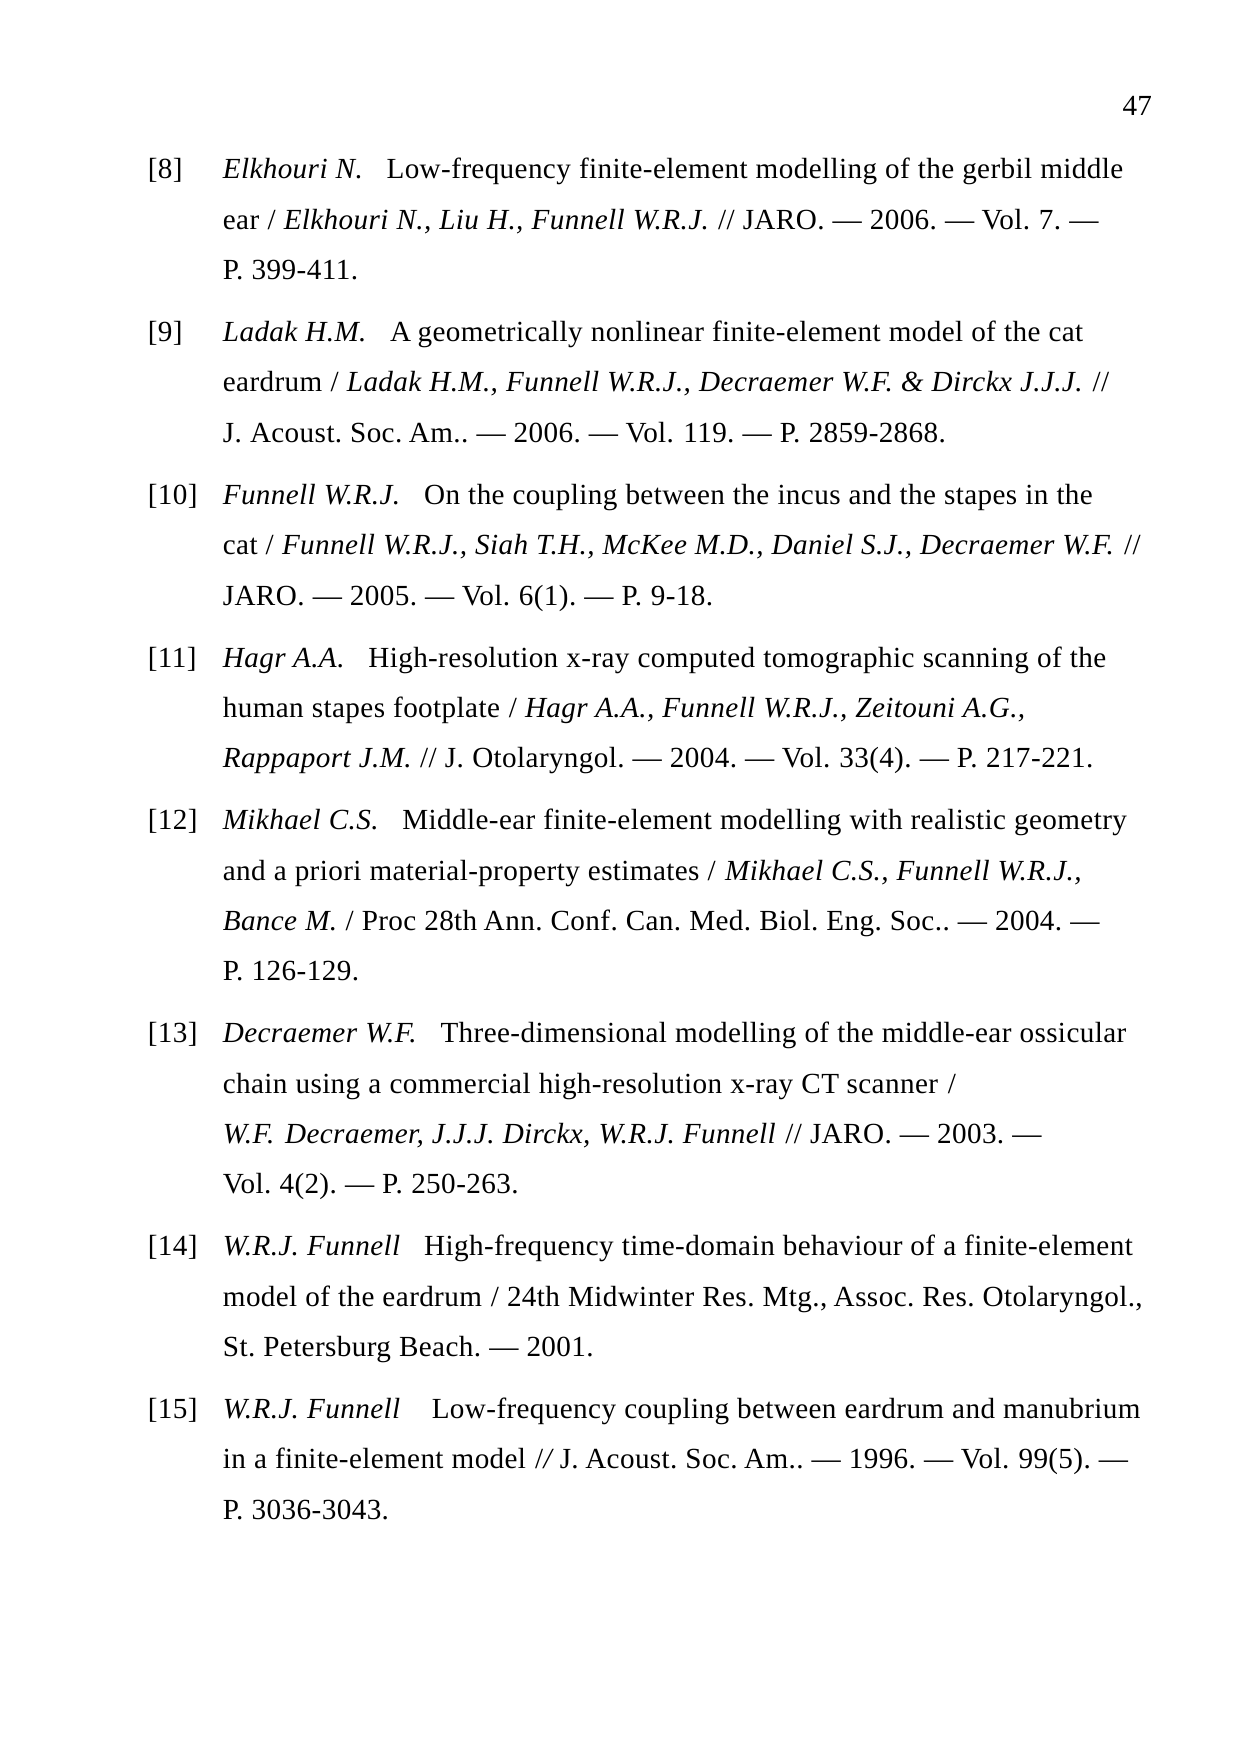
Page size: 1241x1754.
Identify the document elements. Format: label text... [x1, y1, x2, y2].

list Funnell W.R.J. On the coupling between the incus and the stapes in the cat / Funnell W.R.J., Siah T.H., McKee M.D., Daniel S.J., Decraemer W.F. // JARO. — 2005. — Vol. 6(1). — P. 9‑18. [148, 477, 1152, 611]
list W.R.J. Funnell Low-frequency coupling between eardrum and manubrium in a finite-element model // J. Acoust. Soc. Am.. — 1996. — Vol. 99(5). — P. 3036‑3043. [148, 1391, 1152, 1525]
list Elkhouri N. Low-frequency finite-element modelling of the gerbil middle ear / Elkhouri N., Liu H., Funnell W.R.J. // JARO. — 2006. — Vol. 7. — P. 399‑411. [148, 152, 1152, 286]
list Ladak H.M. A geometrically nonlinear finite-element model of the cat eardrum / Ladak H.M., Funnell W.R.J., Decraemer W.F. & Dirckx J.J.J. // J. Acoust. Soc. Am.. — 2006. — Vol. 119. — P. 2859‑2868. [148, 314, 1152, 448]
list W.R.J. Funnell High-frequency time-domain behaviour of a finite-element model of the eardrum / 24th Midwinter Res. Mtg., Assoc. Res. Otolaryngol., St. Petersburg Beach. — 2001. [148, 1228, 1152, 1363]
list Mikhael C.S. Middle-ear finite-element modelling with realistic geometry and a priori material-property estimates / Mikhael C.S., Funnell W.R.J., Bance M. / Proc 28th Ann. Conf. Can. Med. Biol. Eng. Soc.. — 2004. — P. 126‑129. [148, 802, 1152, 987]
list Hagr A.A. High-resolution x-ray computed tomographic scanning of the human stapes footplate / Hagr A.A., Funnell W.R.J., Zeitouni A.G., Rappaport J.M. // J. Otolaryngol. — 2004. — Vol. 33(4). — P. 217‑221. [148, 640, 1152, 774]
list Decraemer W.F. Three-dimensional modelling of the middle-ear ossicular chain using a commercial high-resolution x-ray CT scanner / W.F. Decraemer, J.J.J. Dirckx, W.R.J. Funnell // JARO. — 2003. — Vol. 4(2). — P. 250‑263. [148, 1015, 1152, 1200]
